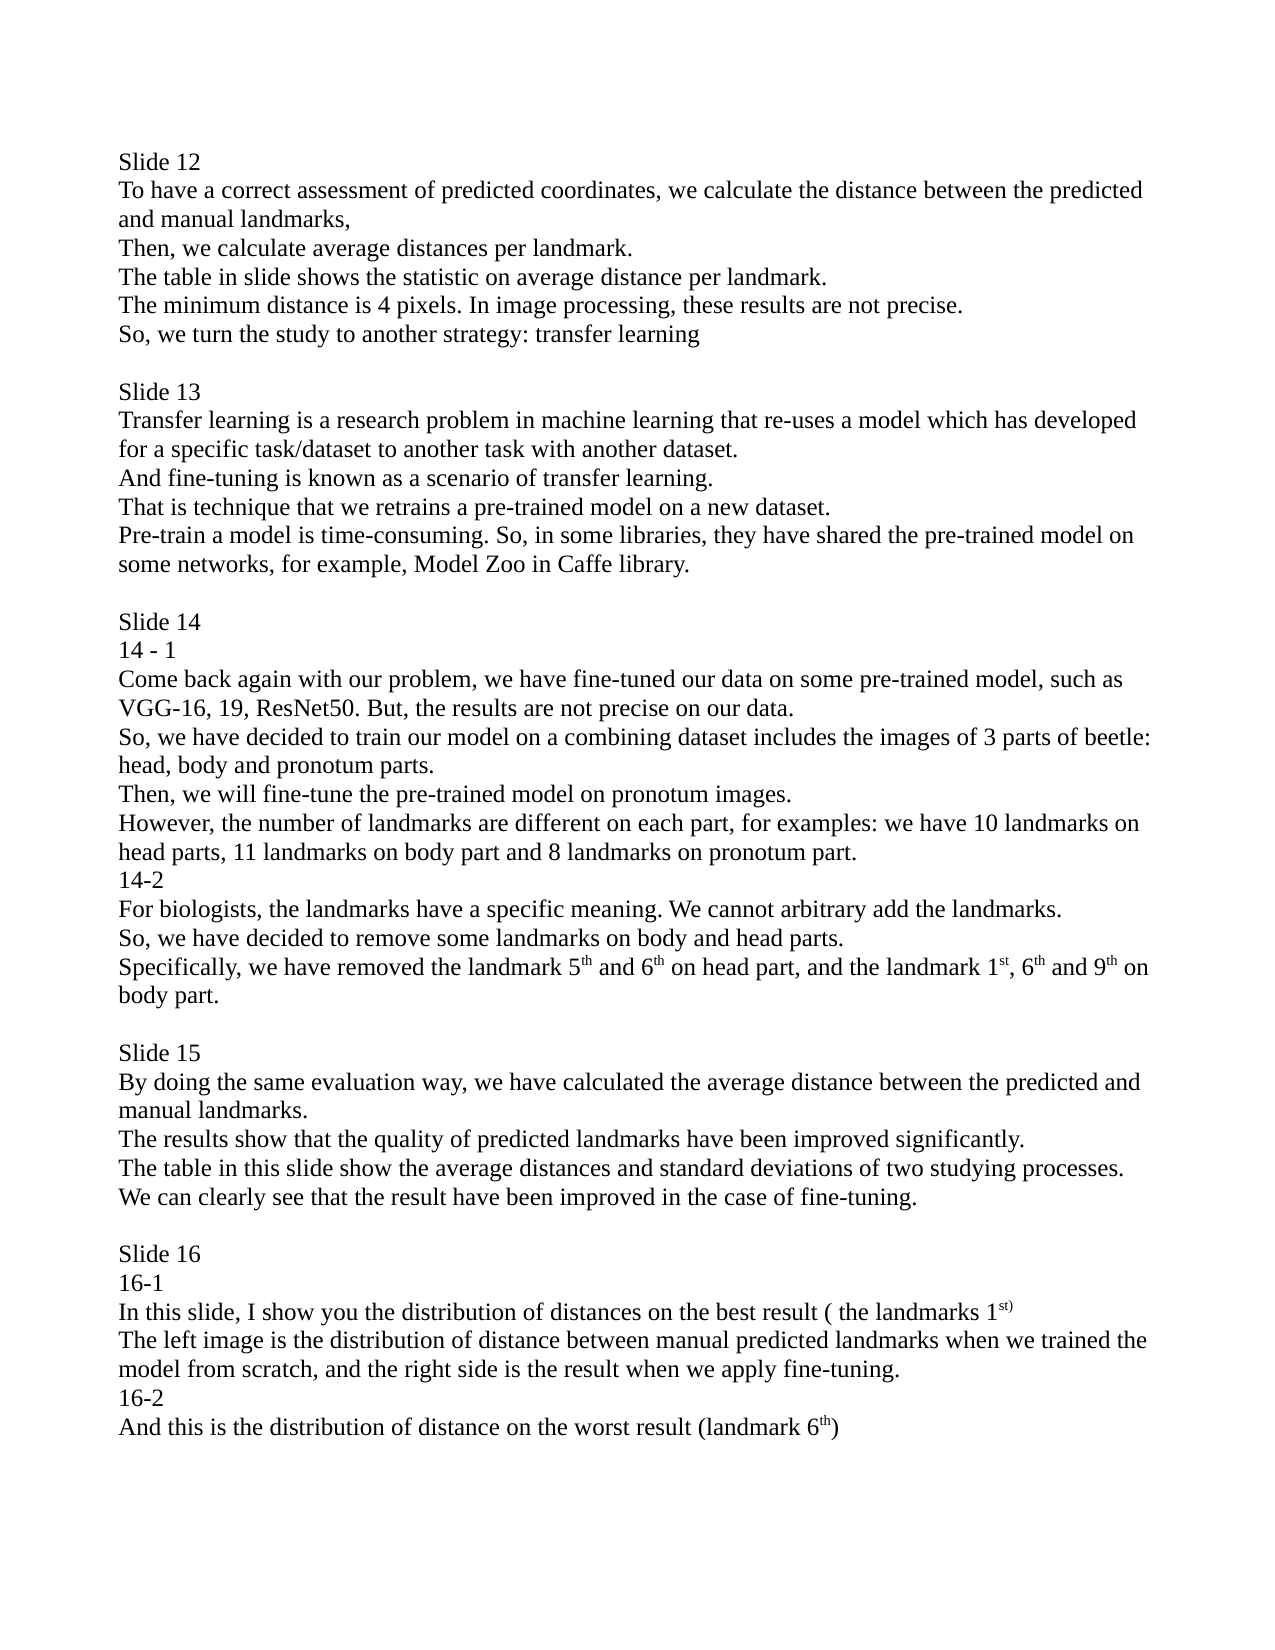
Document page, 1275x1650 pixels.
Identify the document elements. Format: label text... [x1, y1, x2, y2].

text However, the number of landmarks are different on each part, for examples: we have 10 landmarks on head parts, 11 landmarks on body part and 8 landmarks on pronotum part. [118, 808, 1157, 866]
text The table in this slide show the average distances and standard deviations of two studying processes. [118, 1153, 1157, 1182]
text To have a correct assessment of predicted coordinates, we calculate the distance between the predicted and manual landmarks, [118, 176, 1157, 233]
text We can clearly see that the result have been improved in the case of fine-tuning. [118, 1182, 1157, 1211]
text The minimum distance is 4 pixels. In image processing, these results are not precise. [118, 291, 1157, 319]
text The left image is the distribution of distance between manual predicted landmarks when we trained the model from scratch, and the right side is the result when we apply fine-tuning. [118, 1326, 1157, 1383]
text 14 - 1 [118, 636, 1157, 664]
text The table in slide shows the statistic on average distance per landmark. [118, 262, 1157, 291]
text Then, we will fine-tune the pre-trained model on pronotum images. [118, 779, 1157, 808]
text And this is the distribution of distance on the worst result (landmark 6th) [118, 1412, 1157, 1441]
text In this slide, I show you the distribution of distances on the best result ( the landmarks 1st) [118, 1297, 1157, 1326]
text So, we have decided to remove some landmarks on body and head parts. [118, 923, 1157, 952]
text So, we have decided to train our model on a combining dataset includes the images of 3 parts of beetle: head, body and pronotum parts. [118, 722, 1157, 779]
text So, we turn the study to another strategy: transfer learning [118, 319, 1157, 348]
text And fine-tuning is known as a scenario of transfer learning. [118, 463, 1157, 492]
text By doing the same evaluation way, we have calculated the average distance between the predicted and manual landmarks. [118, 1067, 1157, 1124]
text Slide 13 [118, 377, 1157, 406]
text For biologists, the landmarks have a specific meaning. We cannot arbitrary add the landmarks. [118, 894, 1157, 923]
text Transfer learning is a research problem in machine learning that re-uses a model which has developed for a specific task/dataset to another task with another dataset. [118, 406, 1157, 463]
text That is technique that we retrains a pre-trained model on a new dataset. [118, 492, 1157, 521]
text Come back again with our problem, we have fine-tuned our data on some pre-trained model, such as VGG-16, 19, ResNet50. But, the results are not precise on our data. [118, 664, 1157, 722]
text Pre-train a model is time-consuming. So, in some libraries, they have shared the pre-trained model on some networks, for example, Model Zoo in Caffe library. [118, 521, 1157, 578]
text Slide 14 [118, 607, 1157, 636]
text Slide 16 [118, 1239, 1157, 1268]
text 16-2 [118, 1383, 1157, 1412]
text The results show that the quality of predicted landmarks have been improved significantly. [118, 1124, 1157, 1153]
text Slide 15 [118, 1038, 1157, 1067]
text Slide 12 [118, 147, 1157, 176]
text 14-2 [118, 866, 1157, 894]
text Then, we calculate average distances per landmark. [118, 233, 1157, 262]
text Specifically, we have removed the landmark 5th and 6th on head part, and the landmark 1st, 6th and 9th on body part. [118, 952, 1157, 1009]
text 16-1 [118, 1268, 1157, 1297]
